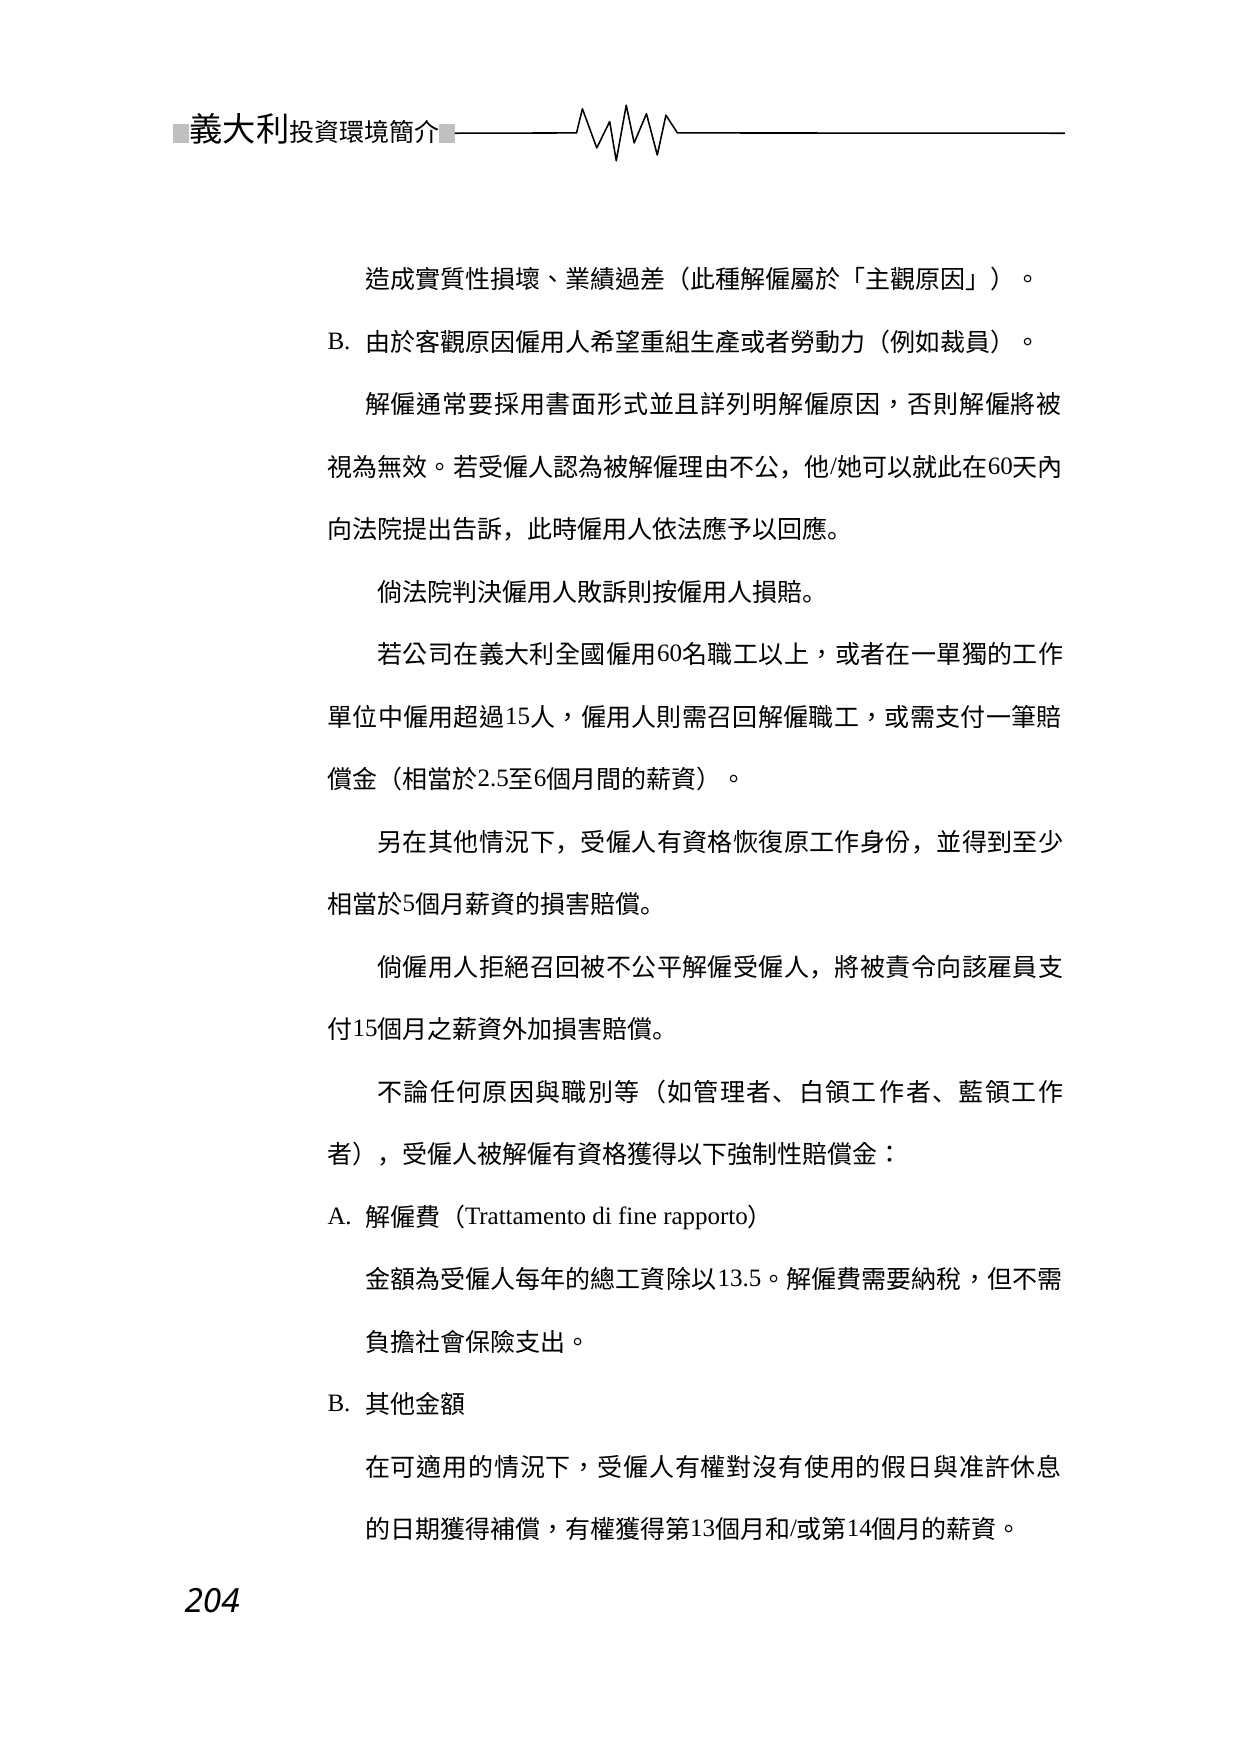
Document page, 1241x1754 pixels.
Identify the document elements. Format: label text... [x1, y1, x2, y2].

text 在可適用的情況下，受僱人有權對沒有使用的假日與准許休息的日期獲得補償，有權獲得第13個月和/或第14個月的薪資。 [327, 1424, 1063, 1549]
text 解僱通常要採用書面形式並且詳列明解僱原因，否則解僱將被視為無效。若受僱人認為被解僱理由不公，他/她可以就此在60天內向法院提出告訴，此時僱用人依法應予以回應。 [327, 361, 1063, 549]
text 倘法院判決僱用人敗訴則按僱用人損賠。 [327, 549, 1063, 611]
text 若公司在義大利全國僱用60名職工以上，或者在一單獨的工作單位中僱用超過15人，僱用人則需召回解僱職工，或需支付一筆賠償金（相當於2.5至6個月間的薪資）。 [327, 611, 1063, 799]
text 造成實質性損壞、業績過差（此種解僱屬於「主觀原因」）。 [327, 236, 1063, 299]
text B. 由於客觀原因僱用人希望重組生產或者勞動力（例如裁員）。 [327, 299, 1063, 361]
text 倘僱用人拒絕召回被不公平解僱受僱人，將被責令向該雇員支付15個月之薪資外加損害賠償。 [327, 924, 1063, 1049]
text A. 解僱費（Trattamento di fine rapporto） [327, 1174, 1063, 1236]
text 不論任何原因與職別等（如管理者、白領工作者、藍領工作者），受僱人被解僱有資格獲得以下強制性賠償金： [327, 1049, 1063, 1174]
text 金額為受僱人每年的總工資除以13.5。解僱費需要納稅，但不需負擔社會保險支出。 [327, 1236, 1063, 1361]
text 另在其他情況下，受僱人有資格恢復原工作身份，並得到至少相當於5個月薪資的損害賠償。 [327, 799, 1063, 924]
text B. 其他金額 [327, 1361, 1063, 1424]
